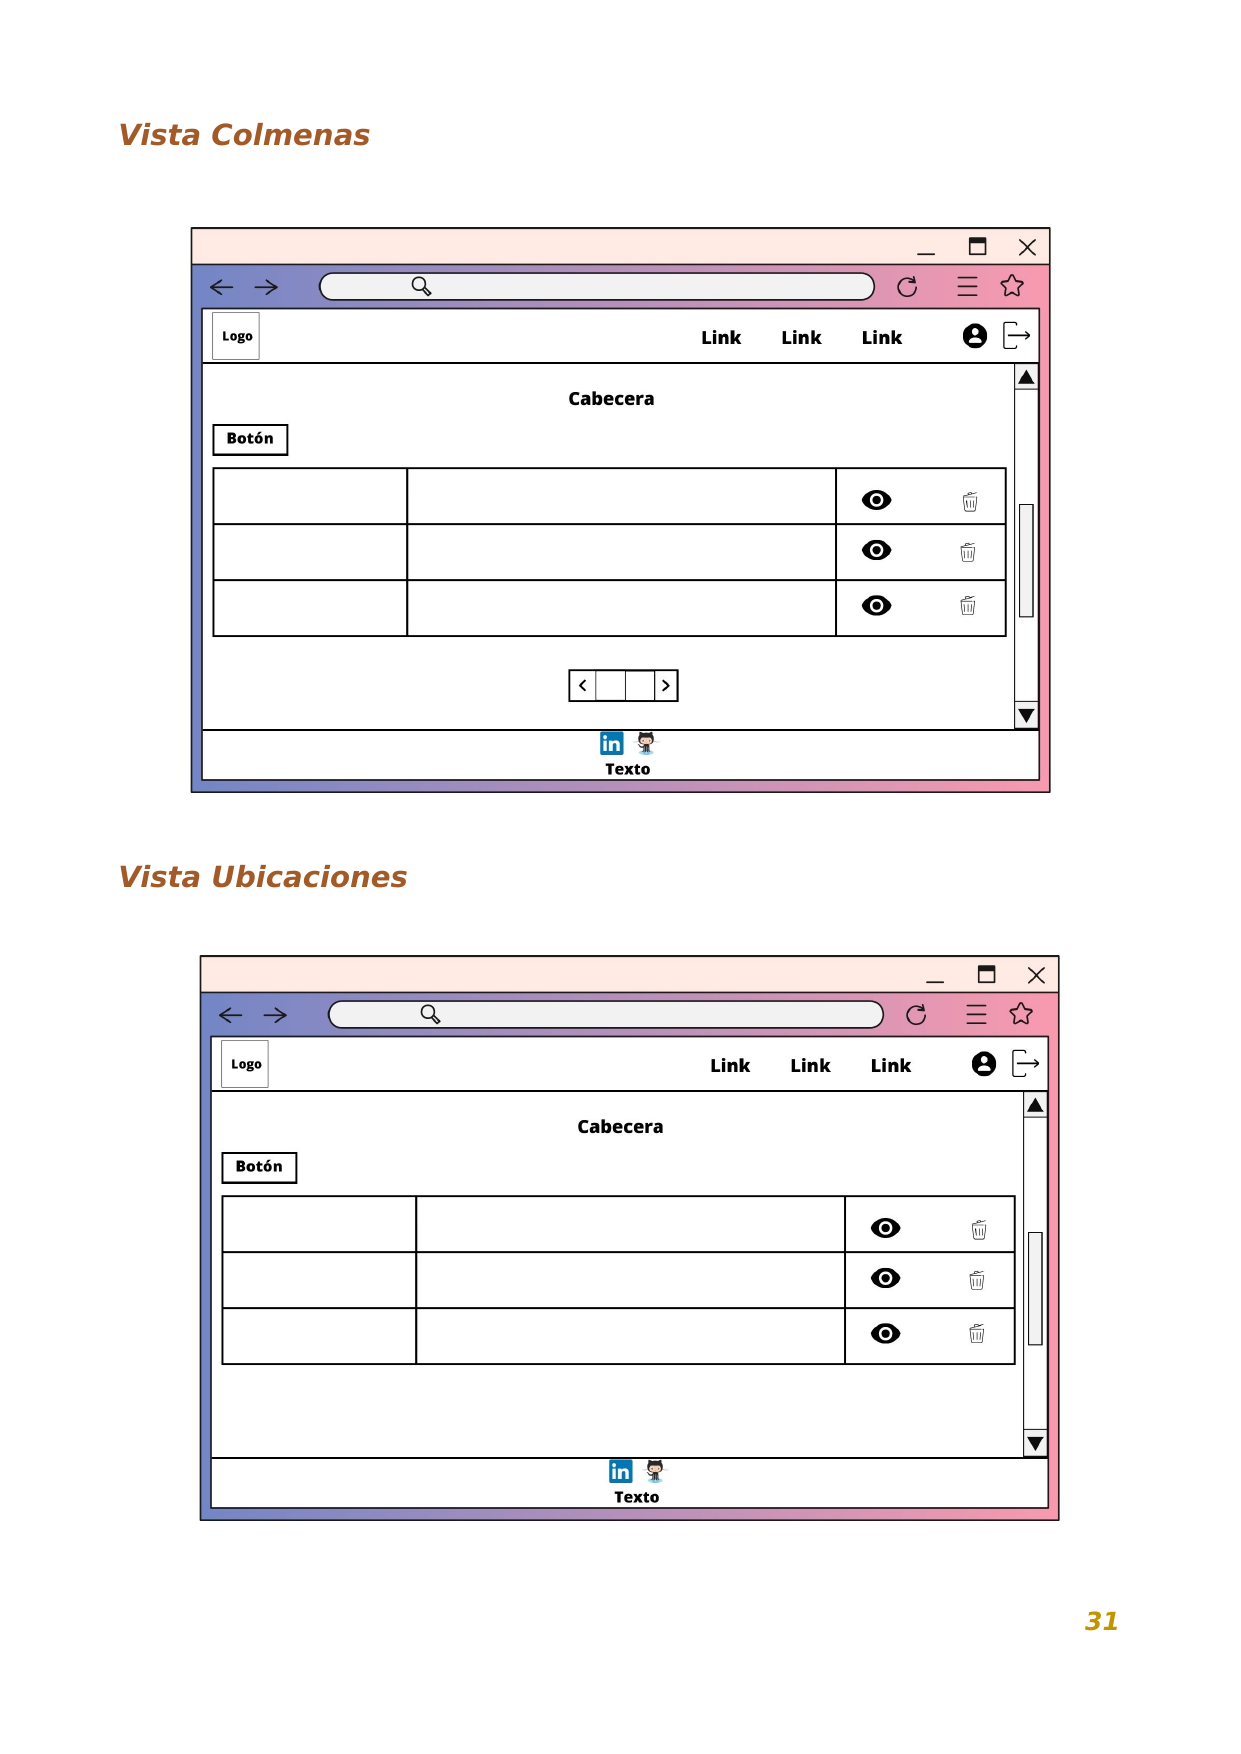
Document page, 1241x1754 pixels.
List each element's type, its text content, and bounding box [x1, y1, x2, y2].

subtitle Vista Ubicaciones [118, 861, 1122, 894]
subtitle Vista Colmenas [118, 118, 1122, 152]
picture [127, 955, 1132, 1521]
picture [118, 227, 1123, 793]
